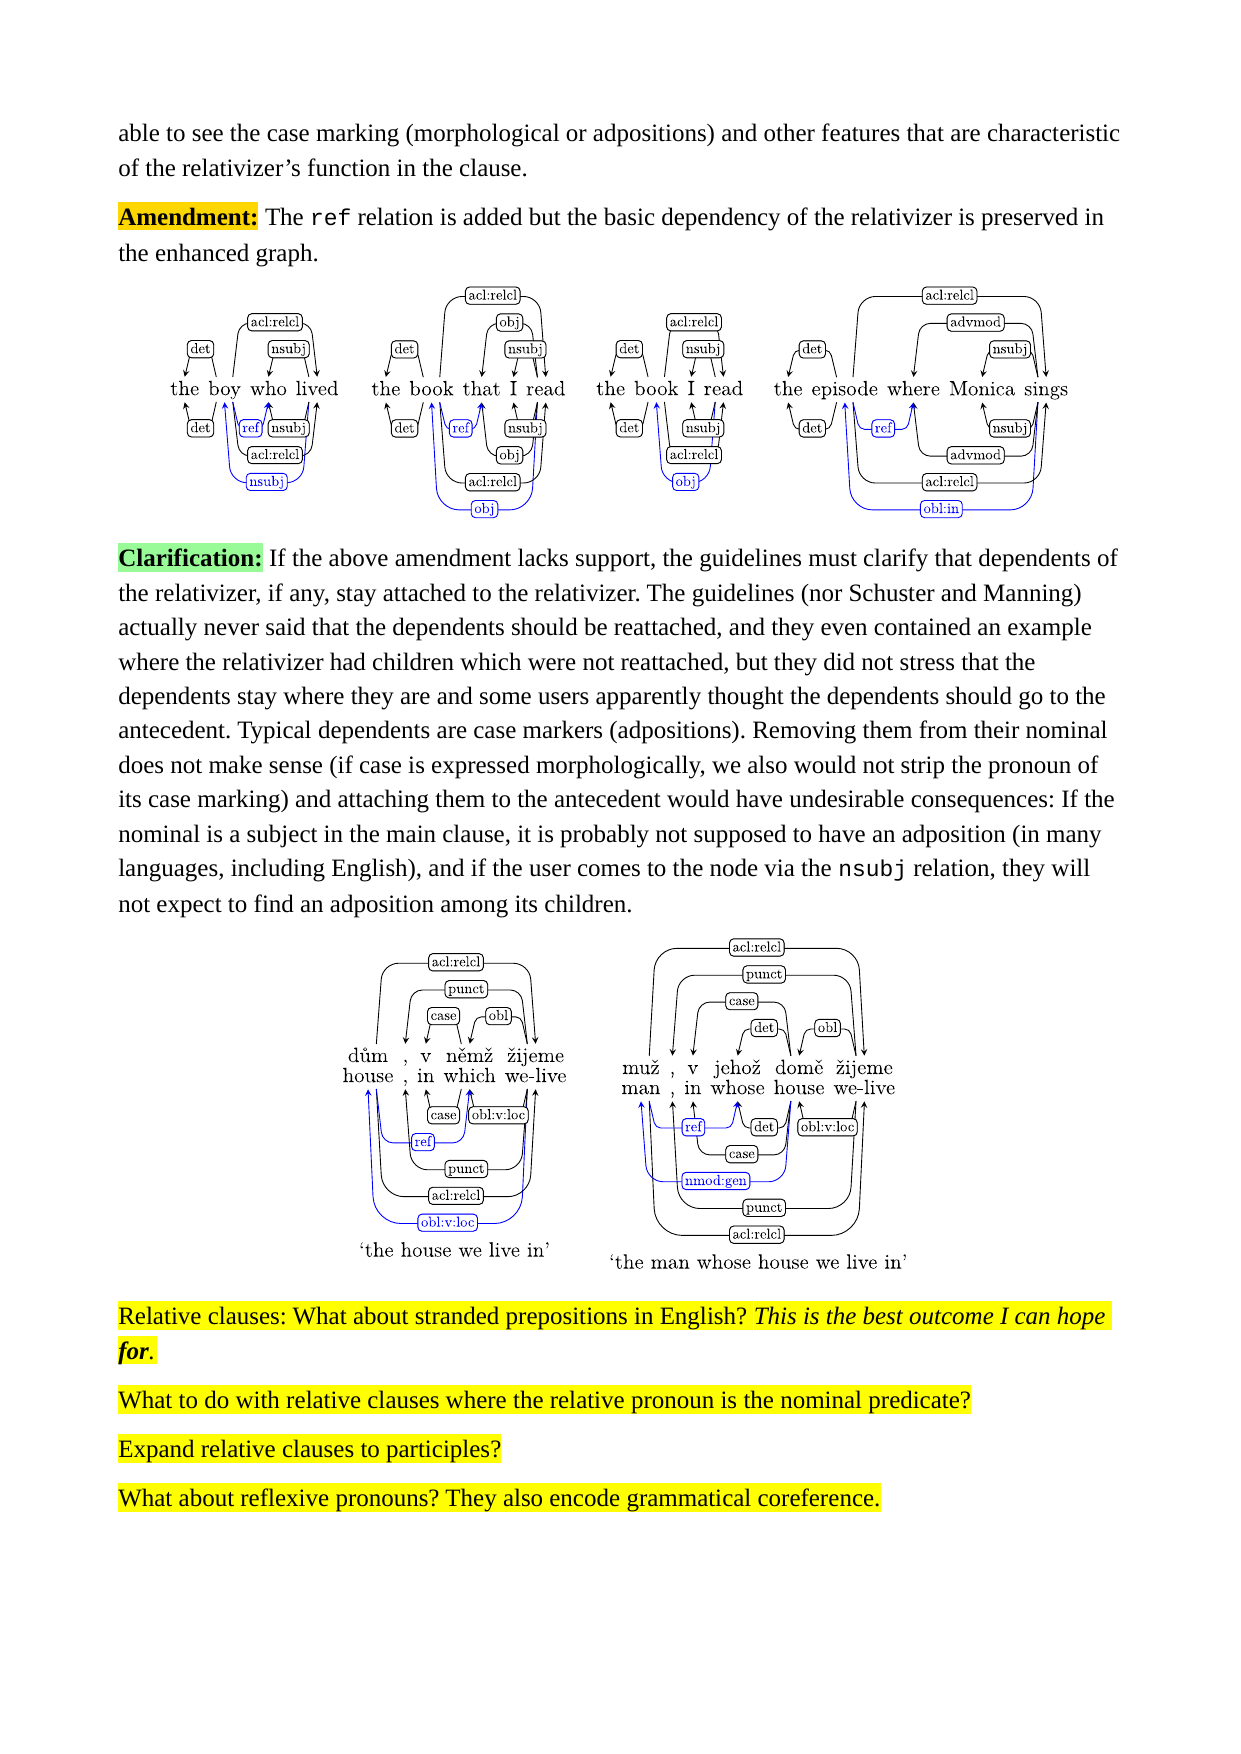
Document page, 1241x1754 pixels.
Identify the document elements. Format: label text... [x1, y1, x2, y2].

text What about reflexive pronouns? They also encode grammatical coreference. [118, 1483, 1122, 1512]
text Clarification: If the above amendment lacks support, the guidelines must clarify that dependents of the relativizer, if any, stay attached to the relativizer. The guidelines (nor Schuster and Manning) actually never said that the dependents should be reattached, and they even contained an example where the relativizer had children which were not reattached, but they did not stress that the dependents stay where they are and some users apparently thought the dependents should go to the antecedent. Typical dependents are case markers (adpositions). Removing them from their nominal does not make sense (if case is expressed morphologically, we also would not strip the pronoun of its case marking) and attaching them to the antecedent would have undesirable consequences: If the nominal is a subject in the main clause, it is probably not supposed to have an adposition (in many languages, including English), and if the user comes to the node via the nsubj relation, they will not expect to find an adposition among its children. [118, 543, 1122, 918]
text able to see the case marking (morphological or adpositions) and other features that are characteristic of the relativizer’s function in the clause. [118, 118, 1122, 181]
text Amendment: The ref relation is added but the basic dependency of the relativizer is preserved in the enhanced graph. [118, 202, 1122, 266]
text Expand relative clauses to participles? [118, 1434, 1122, 1463]
text Relative clauses: What about stranded prepositions in English? This is the best outcome I can hope for. [118, 1301, 1122, 1364]
text What to do with relative clauses where the relative pronoun is the nominal predicate? [118, 1385, 1122, 1414]
